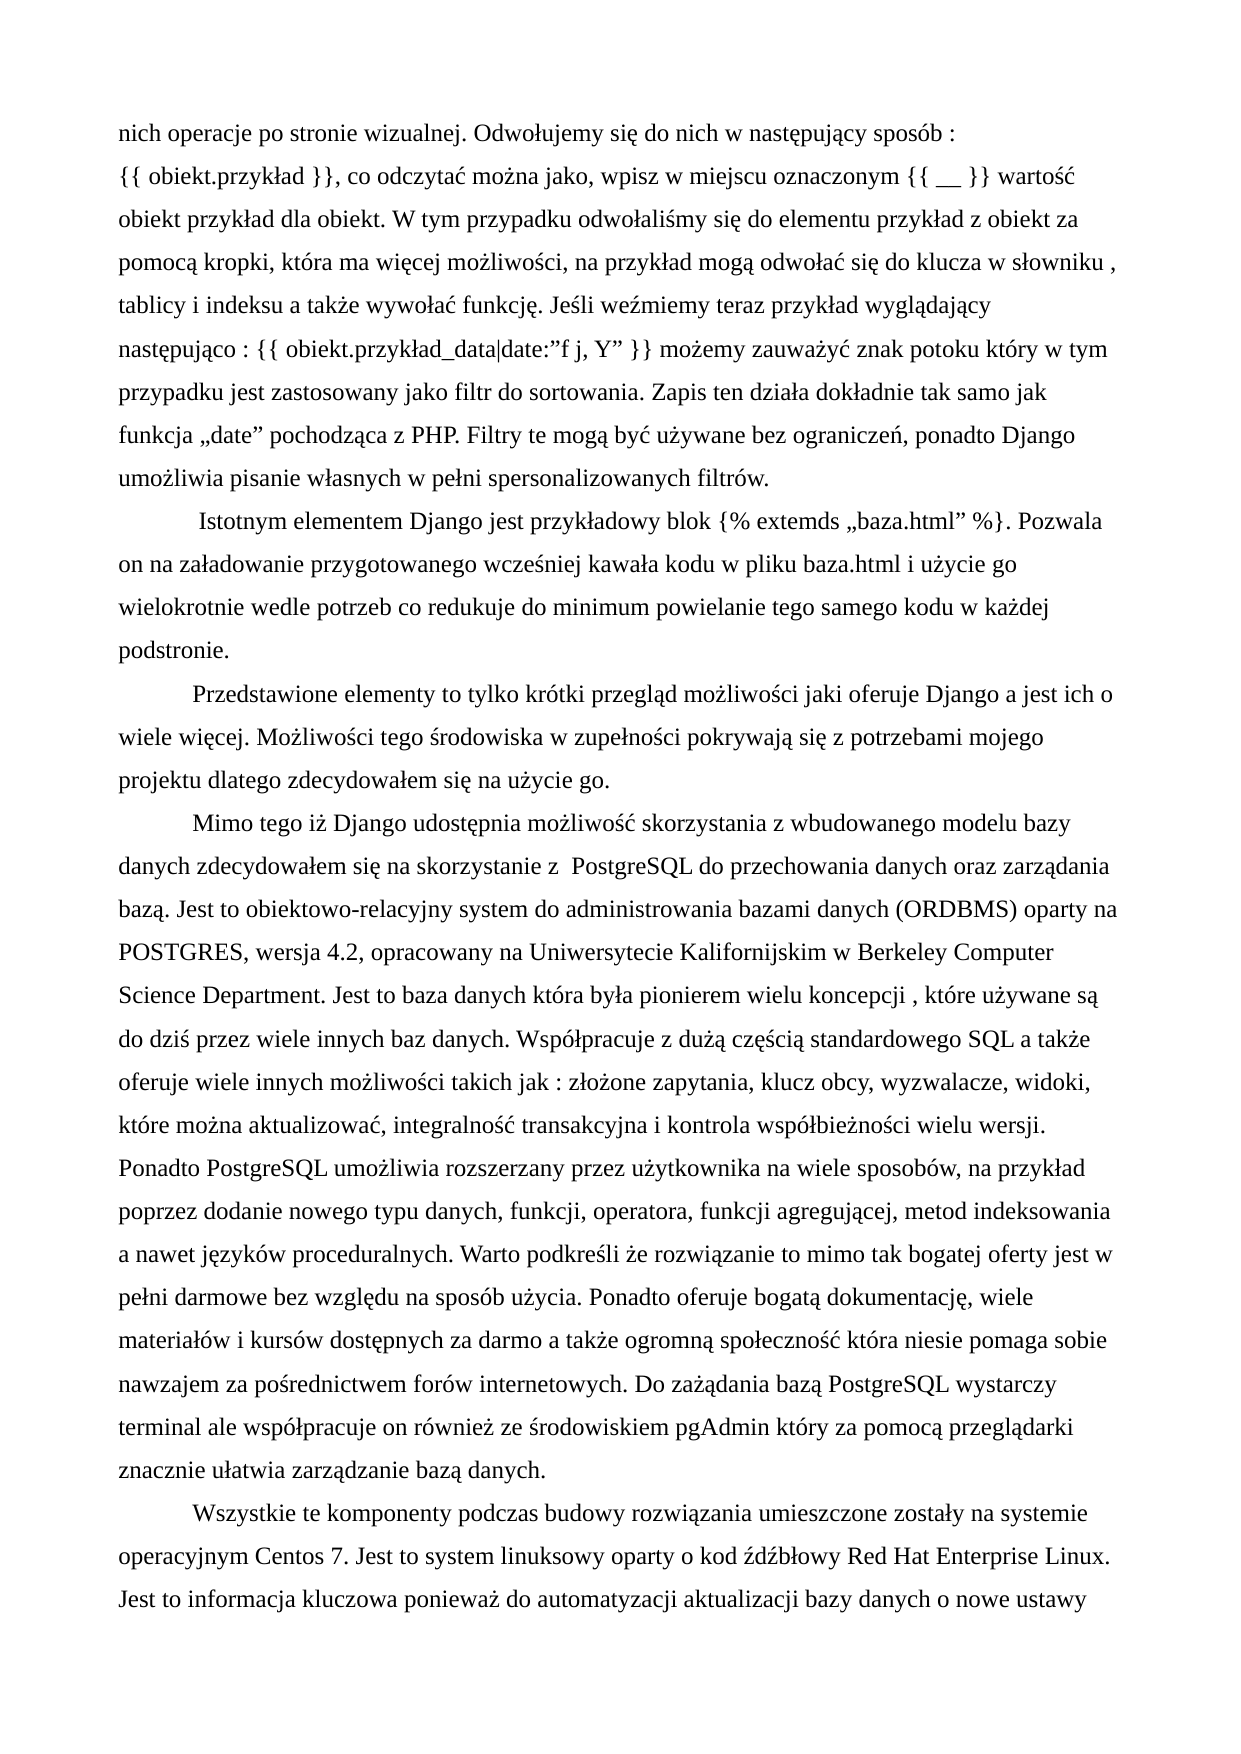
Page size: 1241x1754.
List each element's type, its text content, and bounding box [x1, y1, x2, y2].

text Wszystkie te komponenty podczas budowy rozwiązania umieszczone zostały na systemie operacyjnym Centos 7. Jest to system linuksowy oparty o kod źdźbłowy Red Hat Enterprise Linux. Jest to informacja kluczowa ponieważ do automatyzacji aktualizacji bazy danych o nowe ustawy [118, 1498, 1122, 1613]
text Przedstawione elementy to tylko krótki przegląd możliwości jaki oferuje Django a jest ich o wiele więcej. Możliwości tego środowiska w zupełności pokrywają się z potrzebami mojego projektu dlatego zdecydowałem się na użycie go. [118, 679, 1122, 794]
text nich operacje po stronie wizualnej. Odwołujemy się do nich w następujący sposób : {{ obiekt.przykład }}, co odczytać można jako, wpisz w miejscu oznaczonym {{ __ }} wartość obiekt przykład dla obiekt. W tym przypadku odwołaliśmy się do elementu przykład z obiekt za pomocą kropki, która ma więcej możliwości, na przykład mogą odwołać się do klucza w słowniku , tablicy i indeksu a także wywołać funkcję. Jeśli weźmiemy teraz przykład wyglądający następująco : {{ obiekt.przykład_data|date:”f j, Y” }} możemy zauważyć znak potoku który w tym przypadku jest zastosowany jako filtr do sortowania. Zapis ten działa dokładnie tak samo jak funkcja „date” pochodząca z PHP. Filtry te mogą być używane bez ograniczeń, ponadto Django umożliwia pisanie własnych w pełni spersonalizowanych filtrów. [118, 118, 1122, 492]
text Mimo tego iż Django udostępnia możliwość skorzystania z wbudowanego modelu bazy danych zdecydowałem się na skorzystanie z PostgreSQL do przechowania danych oraz zarządania bazą. Jest to obiektowo-relacyjny system do administrowania bazami danych (ORDBMS) oparty na POSTGRES, wersja 4.2, opracowany na Uniwersytecie Kalifornijskim w Berkeley Computer Science Department. Jest to baza danych która była pionierem wielu koncepcji , które używane są do dziś przez wiele innych baz danych. Współpracuje z dużą częścią standardowego SQL a także oferuje wiele innych możliwości takich jak : złożone zapytania, klucz obcy, wyzwalacze, widoki, które można aktualizować, integralność transakcyjna i kontrola współbieżności wielu wersji. Ponadto PostgreSQL umożliwia rozszerzany przez użytkownika na wiele sposobów, na przykład poprzez dodanie nowego typu danych, funkcji, operatora, funkcji agregującej, metod indeksowania a nawet języków proceduralnych. Warto podkreśli że rozwiązanie to mimo tak bogatej oferty jest w pełni darmowe bez względu na sposób użycia. Ponadto oferuje bogatą dokumentację, wiele materiałów i kursów dostępnych za darmo a także ogromną społeczność która niesie pomaga sobie nawzajem za pośrednictwem forów internetowych. Do zażądania bazą PostgreSQL wystarczy terminal ale współpracuje on również ze środowiskiem pgAdmin który za pomocą przeglądarki znacznie ułatwia zarządzanie bazą danych. [118, 808, 1122, 1484]
text Istotnym elementem Django jest przykładowy blok {% extemds „baza.html” %}. Pozwala on na załadowanie przygotowanego wcześniej kawała kodu w pliku baza.html i użycie go wielokrotnie wedle potrzeb co redukuje do minimum powielanie tego samego kodu w każdej podstronie. [118, 506, 1122, 664]
